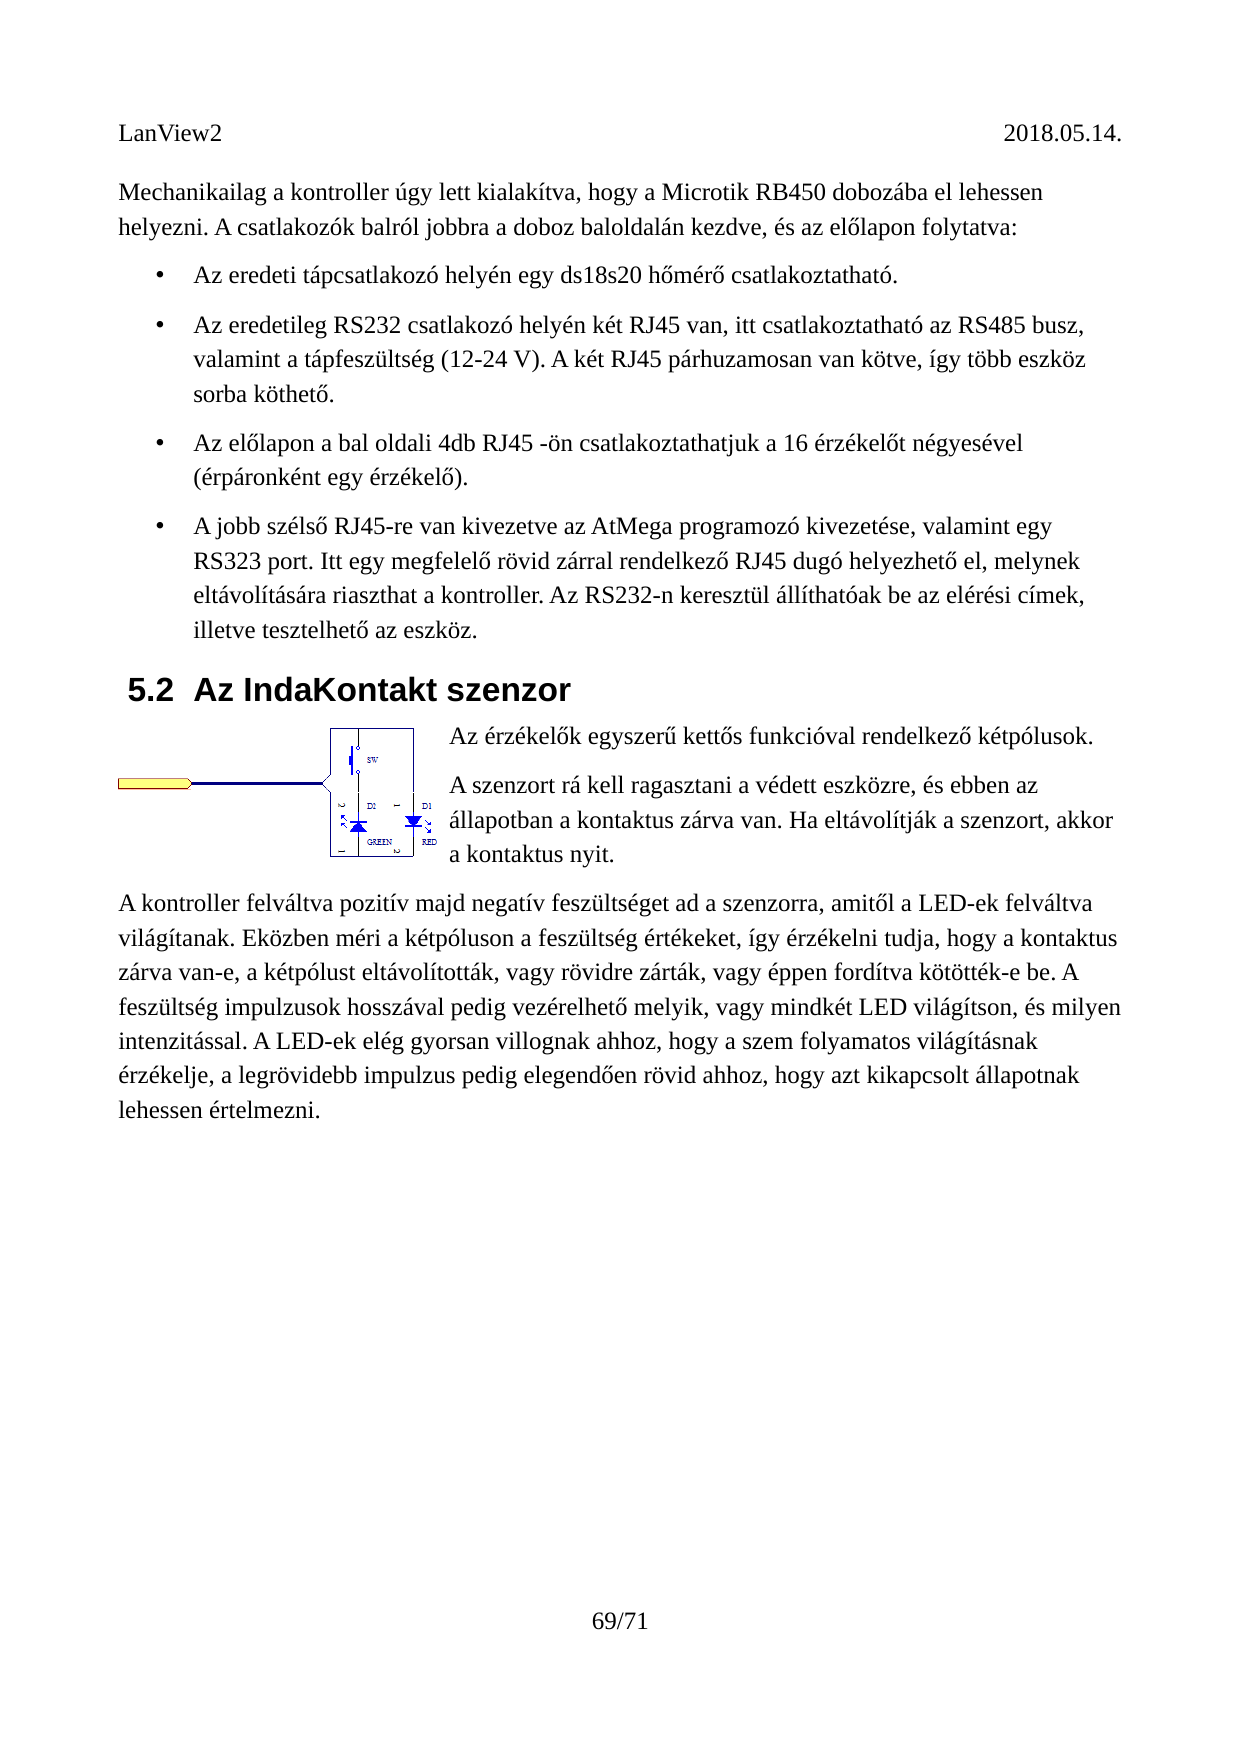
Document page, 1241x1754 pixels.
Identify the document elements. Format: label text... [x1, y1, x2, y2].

text Mechanikailag a kontroller úgy lett kialakítva, hogy a Microtik RB450 dobozába el lehessen helyezni. A csatlakozók balról jobbra a doboz baloldalán kezdve, és az előlapon folytatva: [118, 177, 1122, 240]
list Az eredeti tápcsatlakozó helyén egy ds18s20 hőmérő csatlakoztatható. [156, 261, 1122, 289]
text Az érzékelők egyszerű kettős funkcióval rendelkező kétpólusok. [118, 721, 1122, 750]
list Az eredetileg RS232 csatlakozó helyén két RJ45 van, itt csatlakoztatható az RS485 busz, valamint a tápfeszültség (12-24 V). A két RJ45 párhuzamosan van kötve, így több eszköz sorba köthető. [156, 310, 1122, 407]
subtitle Az IndaKontakt szenzor [118, 670, 1122, 709]
list A jobb szélső RJ45-re van kivezetve az AtMega programozó kivezetése, valamint egy RS323 port. Itt egy megfelelő rövid zárral rendelkező RJ45 dugó helyezhető el, melynek eltávolítására riaszthat a kontroller. Az RS232-n keresztül állíthatóak be az elérési címek, illetve tesztelhető az eszköz. [156, 511, 1122, 643]
list Az előlapon a bal oldali 4db RJ45 -ön csatlakoztathatjuk a 16 érzékelőt négyesével (érpáronként egy érzékelő). [156, 428, 1122, 491]
text A szenzort rá kell ragasztani a védett eszközre, és ebben az állapotban a kontaktus zárva van. Ha eltávolítják a szenzort, akkor a kontaktus nyit. [447, 770, 1122, 868]
text A kontroller felváltva pozitív majd negatív feszültséget ad a szenzorra, amitől a LED-ek felváltva világítanak. Eközben méri a kétpóluson a feszültség értékeket, így érzékelni tudja, hogy a kontaktus zárva van-e, a kétpólust eltávolították, vagy rövidre zárták, vagy éppen fordítva kötötték-e be. A feszültség impulzusok hosszával pedig vezérelhető melyik, vagy mindkét LED világítson, és milyen intenzitással. A LED-ek elég gyorsan villognak ahhoz, hogy a szem folyamatos világításnak érzékelje, a legrövidebb impulzus pedig elegendően rövid ahhoz, hogy azt kikapcsolt állapotnak lehessen értelmezni. [118, 888, 1122, 1124]
